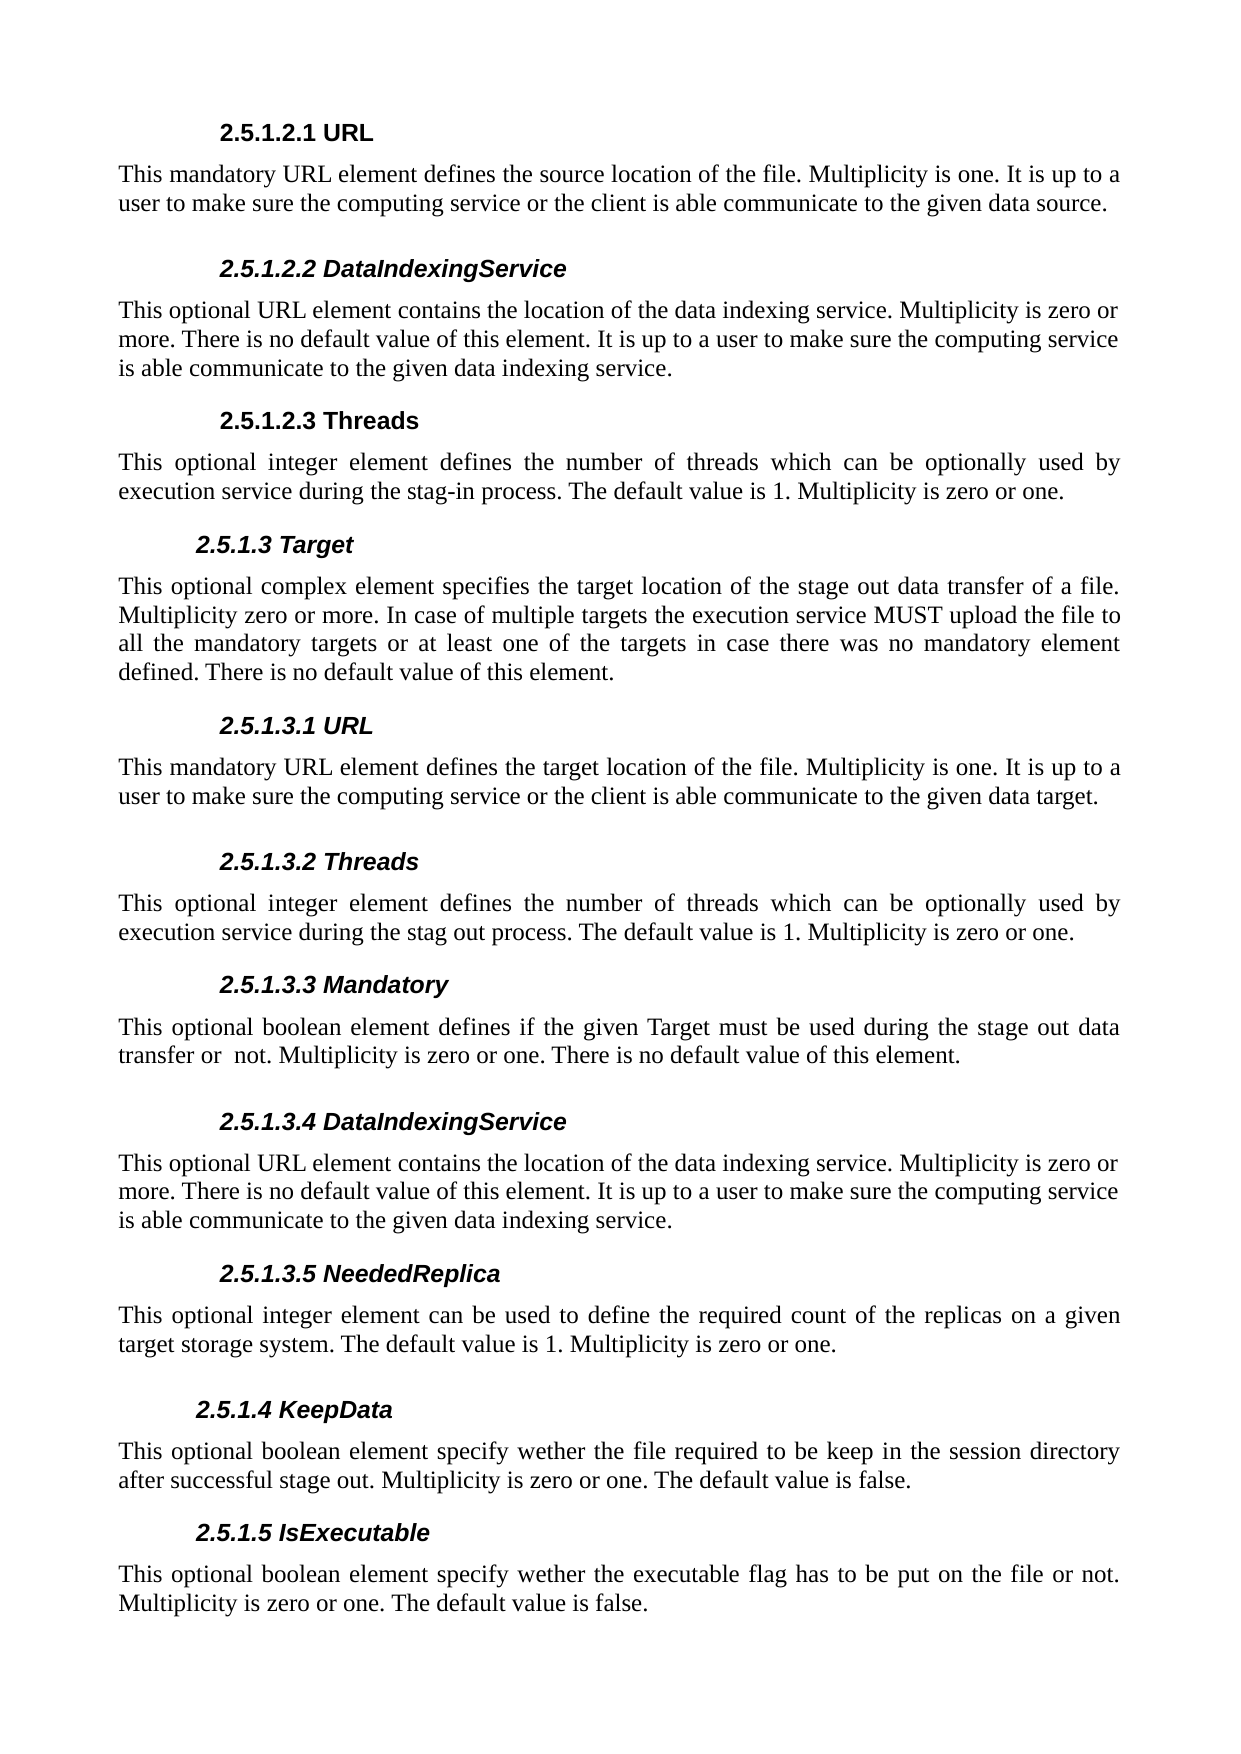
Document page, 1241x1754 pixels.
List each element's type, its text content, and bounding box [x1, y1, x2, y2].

subtitle Threads [213, 406, 1122, 435]
text This mandatory URL element defines the target location of the file. Multiplicity is one. It is up to a user to make sure the computing service or the client is able communicate to the given data target. [118, 752, 1122, 809]
text This optional complex element specifies the target location of the stage out data transfer of a file. Multiplicity zero or more. In case of multiple targets the execution service MUST upload the file to all the mandatory targets or at least one of the targets in case there was no mandatory element defined. There is no default value of this element. [118, 571, 1122, 686]
text This optional URL element contains the location of the data indexing service. Multiplicity is zero or more. There is no default value of this element. It is up to a user to make sure the computing service is able communicate to the given data indexing service. [118, 1148, 1122, 1234]
subtitle IsExecutable [189, 1518, 1122, 1547]
subtitle NeededReplica [213, 1259, 1122, 1287]
text This optional boolean element defines if the given Target must be used during the stage out data transfer or not. Multiplicity is zero or one. There is no default value of this element. [118, 1012, 1122, 1069]
text This optional integer element defines the number of threads which can be optionally used by execution service during the stag out process. The default value is 1. Multiplicity is zero or one. [118, 888, 1122, 946]
subtitle URL [213, 118, 1122, 147]
subtitle DataIndexingService [213, 1107, 1122, 1135]
text This optional boolean element specify wether the file required to be keep in the session directory after successful stage out. Multiplicity is zero or one. The default value is false. [118, 1436, 1122, 1493]
text This mandatory URL element defines the source location of the file. Multiplicity is one. It is up to a user to make sure the computing service or the client is able communicate to the given data source. [118, 159, 1122, 217]
subtitle Mandatory [213, 971, 1122, 999]
subtitle DataIndexingService [213, 254, 1122, 283]
text This optional URL element contains the location of the data indexing service. Multiplicity is zero or more. There is no default value of this element. It is up to a user to make sure the computing service is able communicate to the given data indexing service. [118, 295, 1122, 381]
subtitle URL [213, 711, 1122, 739]
text This optional integer element can be used to define the required count of the replicas on a given target storage system. The default value is 1. Multiplicity is zero or one. [118, 1300, 1122, 1357]
text This optional boolean element specify wether the executable flag has to be put on the file or not. Multiplicity is zero or one. The default value is false. [118, 1559, 1122, 1617]
subtitle KeepData [189, 1395, 1122, 1423]
subtitle Threads [213, 847, 1122, 876]
text This optional integer element defines the number of threads which can be optionally used by execution service during the stag-in process. The default value is 1. Multiplicity is zero or one. [118, 447, 1122, 505]
subtitle Target [189, 530, 1122, 558]
